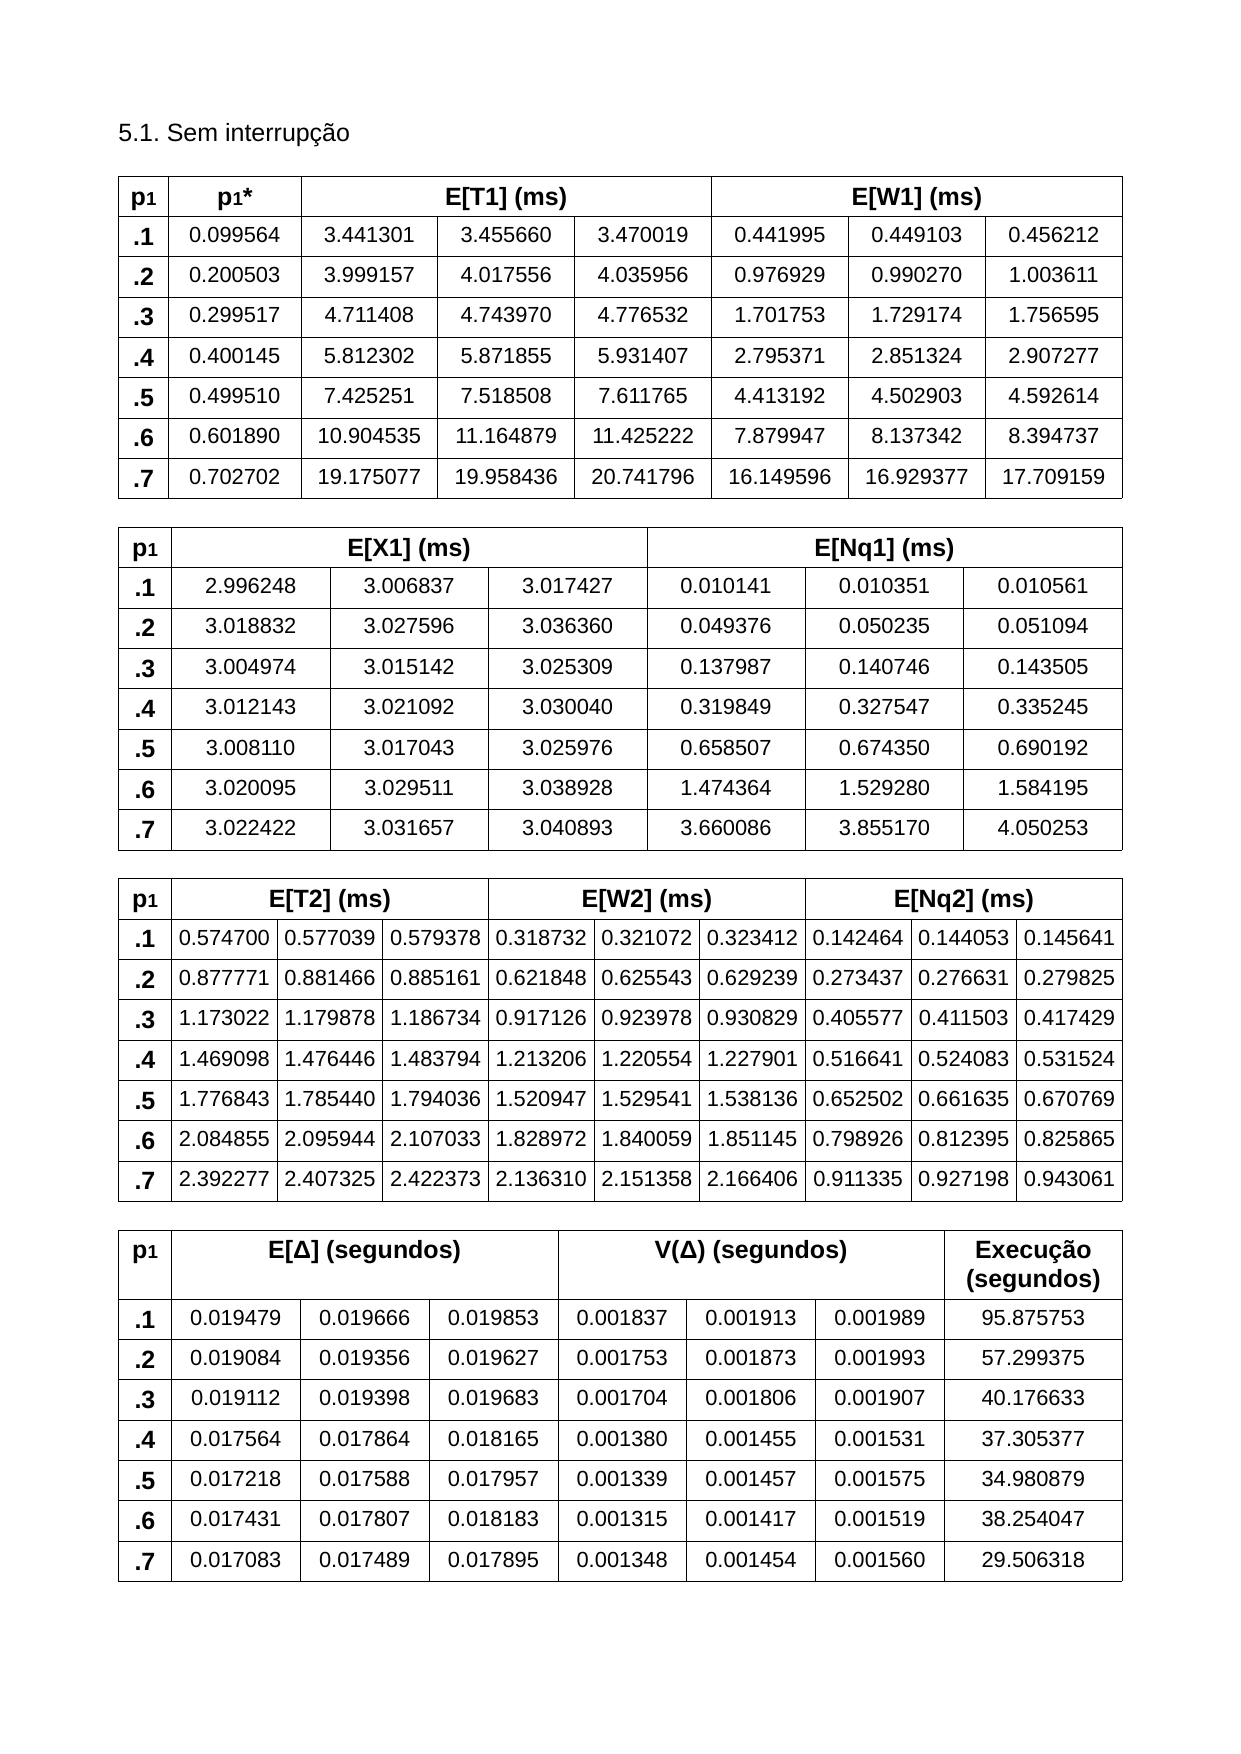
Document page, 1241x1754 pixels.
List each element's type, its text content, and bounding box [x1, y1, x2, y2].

table_cell 0.319849 [648, 689, 805, 728]
table_cell 1.785440 [278, 1081, 382, 1120]
table_cell .1 [119, 1300, 171, 1339]
table_header E[W2] (ms) [489, 879, 805, 919]
table_cell 0.143505 [964, 649, 1122, 688]
table_cell 0.323412 [700, 920, 805, 959]
table_cell 0.017588 [301, 1461, 429, 1500]
table_cell 3.027596 [331, 609, 488, 648]
table_cell 3.040893 [489, 810, 647, 849]
table_cell 0.411503 [912, 1000, 1016, 1039]
table_cell 2.392277 [172, 1162, 277, 1201]
table_cell 1.794036 [383, 1081, 488, 1120]
table_cell 3.036360 [489, 609, 647, 648]
table_cell .4 [119, 1041, 171, 1080]
table_cell .4 [119, 689, 171, 728]
table_cell .6 [119, 1501, 171, 1541]
table_cell .6 [119, 1121, 171, 1161]
table_header p1 [119, 1231, 171, 1299]
table_cell 2.107033 [383, 1121, 488, 1161]
table_cell 1.483794 [383, 1041, 488, 1080]
table_cell 1.476446 [278, 1041, 382, 1080]
table_cell 0.516641 [806, 1041, 911, 1080]
table_cell 0.050235 [806, 609, 963, 648]
table_cell 0.001457 [687, 1461, 815, 1500]
table_header E[T2] (ms) [172, 879, 488, 919]
table_cell 0.577039 [278, 920, 382, 959]
table_cell .7 [119, 810, 171, 849]
table_cell 4.413192 [712, 378, 848, 417]
table_cell 0.018165 [430, 1421, 558, 1460]
table_cell 3.030040 [489, 689, 647, 728]
table_cell 3.015142 [331, 649, 488, 688]
table_cell 7.611765 [575, 378, 711, 417]
table_cell 0.885161 [383, 960, 488, 999]
table_cell 0.001704 [559, 1380, 686, 1420]
table_cell 1.186734 [383, 1000, 488, 1039]
table_cell 0.017807 [301, 1501, 429, 1541]
table_header p1 [119, 177, 168, 216]
table_cell 0.499510 [169, 378, 301, 417]
table_cell 0.601890 [169, 419, 301, 458]
table_cell 0.145641 [1017, 920, 1122, 959]
table_cell 0.930829 [700, 1000, 805, 1039]
table_cell .7 [119, 1542, 171, 1581]
table_cell 2.166406 [700, 1162, 805, 1201]
table_cell .5 [119, 1081, 171, 1120]
table_cell 0.812395 [912, 1121, 1016, 1161]
table_cell 8.394737 [986, 419, 1122, 458]
table_cell 3.999157 [302, 257, 437, 297]
table_cell 0.881466 [278, 960, 382, 999]
table_cell 4.035956 [575, 257, 711, 297]
table_cell 2.795371 [712, 338, 848, 377]
table_cell 3.017427 [489, 568, 647, 608]
table_cell 0.010561 [964, 568, 1122, 608]
table_cell 0.652502 [806, 1081, 911, 1120]
table_cell .1 [119, 217, 168, 256]
table_cell 0.001873 [687, 1340, 815, 1379]
table_cell 3.660086 [648, 810, 805, 849]
table_cell 0.990270 [849, 257, 985, 297]
table_cell .2 [119, 960, 171, 999]
table_cell 0.625543 [595, 960, 699, 999]
table_header E[Δ] (segundos) [172, 1231, 558, 1299]
table_cell 0.019683 [430, 1380, 558, 1420]
table_header E[W1] (ms) [712, 177, 1122, 216]
table_cell 0.051094 [964, 609, 1122, 648]
table_cell 38.254047 [945, 1501, 1122, 1541]
table_cell 20.741796 [575, 459, 711, 498]
table_cell 0.017489 [301, 1542, 429, 1581]
table_cell 0.017218 [172, 1461, 300, 1500]
table_cell 2.095944 [278, 1121, 382, 1161]
table_cell 0.327547 [806, 689, 963, 728]
table_cell 40.176633 [945, 1380, 1122, 1420]
table_cell 0.629239 [700, 960, 805, 999]
table_cell 1.851145 [700, 1121, 805, 1161]
table_header p1 [119, 528, 171, 567]
table_cell 0.001913 [687, 1300, 815, 1339]
table_cell 0.019853 [430, 1300, 558, 1339]
table_cell 3.006837 [331, 568, 488, 608]
table_header E[Nq2] (ms) [806, 879, 1122, 919]
table_cell 0.579378 [383, 920, 488, 959]
table_cell 10.904535 [302, 419, 437, 458]
table_cell 0.049376 [648, 609, 805, 648]
table_cell 0.400145 [169, 338, 301, 377]
table_header V(Δ) (segundos) [559, 1231, 944, 1299]
table_cell 34.980879 [945, 1461, 1122, 1500]
table_cell .4 [119, 1421, 171, 1460]
table_cell 0.001806 [687, 1380, 815, 1420]
table_cell 0.019627 [430, 1340, 558, 1379]
table_cell 1.529541 [595, 1081, 699, 1120]
table_cell 0.001348 [559, 1542, 686, 1581]
table_cell 0.273437 [806, 960, 911, 999]
table_cell 0.019666 [301, 1300, 429, 1339]
table_cell 0.276631 [912, 960, 1016, 999]
table_cell 3.017043 [331, 730, 488, 769]
table_header p1 [119, 879, 171, 919]
table_cell 0.001993 [816, 1340, 944, 1379]
table_cell .6 [119, 770, 171, 809]
table_cell 2.136310 [489, 1162, 594, 1201]
table_cell 0.976929 [712, 257, 848, 297]
table_cell 3.012143 [172, 689, 330, 728]
table_cell .1 [119, 920, 171, 959]
table_cell 0.017564 [172, 1421, 300, 1460]
table_cell 0.144053 [912, 920, 1016, 959]
table_cell 0.299517 [169, 298, 301, 337]
table_cell 0.674350 [806, 730, 963, 769]
table_cell 2.996248 [172, 568, 330, 608]
table_cell 3.455660 [438, 217, 574, 256]
table_cell 0.943061 [1017, 1162, 1122, 1201]
table_cell 1.729174 [849, 298, 985, 337]
table_cell .5 [119, 378, 168, 417]
table_cell .7 [119, 1162, 171, 1201]
table_cell 0.911335 [806, 1162, 911, 1201]
table_cell 1.828972 [489, 1121, 594, 1161]
table_cell 0.001380 [559, 1421, 686, 1460]
table_cell 0.142464 [806, 920, 911, 959]
table_cell 2.851324 [849, 338, 985, 377]
table_cell 4.050253 [964, 810, 1122, 849]
table_cell 0.017431 [172, 1501, 300, 1541]
table_cell 0.140746 [806, 649, 963, 688]
table_cell .4 [119, 338, 168, 377]
table_cell 0.017895 [430, 1542, 558, 1581]
table_cell .3 [119, 1380, 171, 1420]
table_cell 0.019398 [301, 1380, 429, 1420]
table_cell 4.711408 [302, 298, 437, 337]
table_cell 1.003611 [986, 257, 1122, 297]
table_cell 16.929377 [849, 459, 985, 498]
table_cell 0.449103 [849, 217, 985, 256]
table_cell 0.405577 [806, 1000, 911, 1039]
table_cell 4.017556 [438, 257, 574, 297]
table_cell 2.422373 [383, 1162, 488, 1201]
table_cell 7.425251 [302, 378, 437, 417]
table_cell 0.001989 [816, 1300, 944, 1339]
table_cell 0.825865 [1017, 1121, 1122, 1161]
table_cell 0.200503 [169, 257, 301, 297]
table_cell 3.025976 [489, 730, 647, 769]
table_cell 2.084855 [172, 1121, 277, 1161]
table_cell 19.958436 [438, 459, 574, 498]
table_cell .3 [119, 298, 168, 337]
table_cell 1.520947 [489, 1081, 594, 1120]
table_header E[X1] (ms) [172, 528, 647, 567]
table_cell 1.701753 [712, 298, 848, 337]
table_cell 0.010141 [648, 568, 805, 608]
table_cell 0.001575 [816, 1461, 944, 1500]
table_cell 0.001560 [816, 1542, 944, 1581]
table_cell 1.776843 [172, 1081, 277, 1120]
table_cell 29.506318 [945, 1542, 1122, 1581]
table_cell 17.709159 [986, 459, 1122, 498]
table_cell 5.871855 [438, 338, 574, 377]
table_cell 11.164879 [438, 419, 574, 458]
table_cell 1.227901 [700, 1041, 805, 1080]
table_cell 0.019084 [172, 1340, 300, 1379]
table_cell .3 [119, 1000, 171, 1039]
table_cell 3.022422 [172, 810, 330, 849]
table_cell 0.456212 [986, 217, 1122, 256]
table_cell 2.407325 [278, 1162, 382, 1201]
table_cell 3.470019 [575, 217, 711, 256]
table_cell .6 [119, 419, 168, 458]
table_cell 16.149596 [712, 459, 848, 498]
table_cell 0.417429 [1017, 1000, 1122, 1039]
table_cell 0.917126 [489, 1000, 594, 1039]
table_cell .5 [119, 730, 171, 769]
table_cell 0.001837 [559, 1300, 686, 1339]
table_cell 1.538136 [700, 1081, 805, 1120]
table_cell 0.001454 [687, 1542, 815, 1581]
table_cell 0.574700 [172, 920, 277, 959]
table_cell 0.001315 [559, 1501, 686, 1541]
table_cell 4.592614 [986, 378, 1122, 417]
table_cell 1.173022 [172, 1000, 277, 1039]
table_cell 3.855170 [806, 810, 963, 849]
table_cell 0.019112 [172, 1380, 300, 1420]
table_cell 0.927198 [912, 1162, 1016, 1201]
table_cell 4.502903 [849, 378, 985, 417]
table_cell 7.518508 [438, 378, 574, 417]
table_cell 3.025309 [489, 649, 647, 688]
table_cell 37.305377 [945, 1421, 1122, 1460]
table_cell 3.021092 [331, 689, 488, 728]
table_cell 4.743970 [438, 298, 574, 337]
table_cell 3.031657 [331, 810, 488, 849]
table_cell 0.019479 [172, 1300, 300, 1339]
table_cell .3 [119, 649, 171, 688]
table_cell 5.931407 [575, 338, 711, 377]
table_cell 3.018832 [172, 609, 330, 648]
table_cell 3.029511 [331, 770, 488, 809]
table_cell 1.220554 [595, 1041, 699, 1080]
table_cell 1.213206 [489, 1041, 594, 1080]
table_cell 2.907277 [986, 338, 1122, 377]
table_cell 0.524083 [912, 1041, 1016, 1080]
table_cell 3.004974 [172, 649, 330, 688]
table_cell 0.658507 [648, 730, 805, 769]
table_header E[T1] (ms) [302, 177, 711, 216]
table_cell .2 [119, 609, 171, 648]
table_header p1* [169, 177, 301, 216]
table_cell 3.020095 [172, 770, 330, 809]
table_cell 0.017957 [430, 1461, 558, 1500]
table_cell 2.151358 [595, 1162, 699, 1201]
table_cell 1.756595 [986, 298, 1122, 337]
table_cell 0.318732 [489, 920, 594, 959]
table_header E[Nq1] (ms) [648, 528, 1122, 567]
table_cell .2 [119, 257, 168, 297]
table_cell .5 [119, 1461, 171, 1500]
table_cell 1.840059 [595, 1121, 699, 1161]
table_cell 1.474364 [648, 770, 805, 809]
table_cell 0.099564 [169, 217, 301, 256]
table_cell 0.001455 [687, 1421, 815, 1460]
table_cell 0.670769 [1017, 1081, 1122, 1120]
table_cell 8.137342 [849, 419, 985, 458]
table_cell 1.179878 [278, 1000, 382, 1039]
table_cell 0.923978 [595, 1000, 699, 1039]
table_cell 0.017864 [301, 1421, 429, 1460]
table_cell 0.137987 [648, 649, 805, 688]
table_cell 0.531524 [1017, 1041, 1122, 1080]
table_header Execução (segundos) [945, 1231, 1122, 1299]
table_cell 1.469098 [172, 1041, 277, 1080]
table_cell 0.001907 [816, 1380, 944, 1420]
table_cell 19.175077 [302, 459, 437, 498]
table_cell 3.038928 [489, 770, 647, 809]
table_cell 0.001519 [816, 1501, 944, 1541]
table_cell 0.019356 [301, 1340, 429, 1379]
table_cell 11.425222 [575, 419, 711, 458]
table_cell 0.702702 [169, 459, 301, 498]
table_cell 0.017083 [172, 1542, 300, 1581]
table_cell 0.001531 [816, 1421, 944, 1460]
table_cell 0.441995 [712, 217, 848, 256]
table_cell 3.008110 [172, 730, 330, 769]
table_cell 0.010351 [806, 568, 963, 608]
table_cell 4.776532 [575, 298, 711, 337]
table_cell 0.001417 [687, 1501, 815, 1541]
table_cell 0.335245 [964, 689, 1122, 728]
table_cell 0.798926 [806, 1121, 911, 1161]
table_cell 0.018183 [430, 1501, 558, 1541]
table_cell 0.001339 [559, 1461, 686, 1500]
table_cell 0.001753 [559, 1340, 686, 1379]
table_cell 0.321072 [595, 920, 699, 959]
table_cell .1 [119, 568, 171, 608]
table_cell 0.621848 [489, 960, 594, 999]
table_cell 95.875753 [945, 1300, 1122, 1339]
table_cell 0.661635 [912, 1081, 1016, 1120]
text 5.1. Sem interrupção [118, 118, 1122, 147]
table_cell 1.584195 [964, 770, 1122, 809]
table_cell 1.529280 [806, 770, 963, 809]
table_cell 57.299375 [945, 1340, 1122, 1379]
table_cell 0.690192 [964, 730, 1122, 769]
table_cell .7 [119, 459, 168, 498]
table_cell 7.879947 [712, 419, 848, 458]
table_cell 0.877771 [172, 960, 277, 999]
table_cell 3.441301 [302, 217, 437, 256]
table_cell .2 [119, 1340, 171, 1379]
table_cell 0.279825 [1017, 960, 1122, 999]
table_cell 5.812302 [302, 338, 437, 377]
